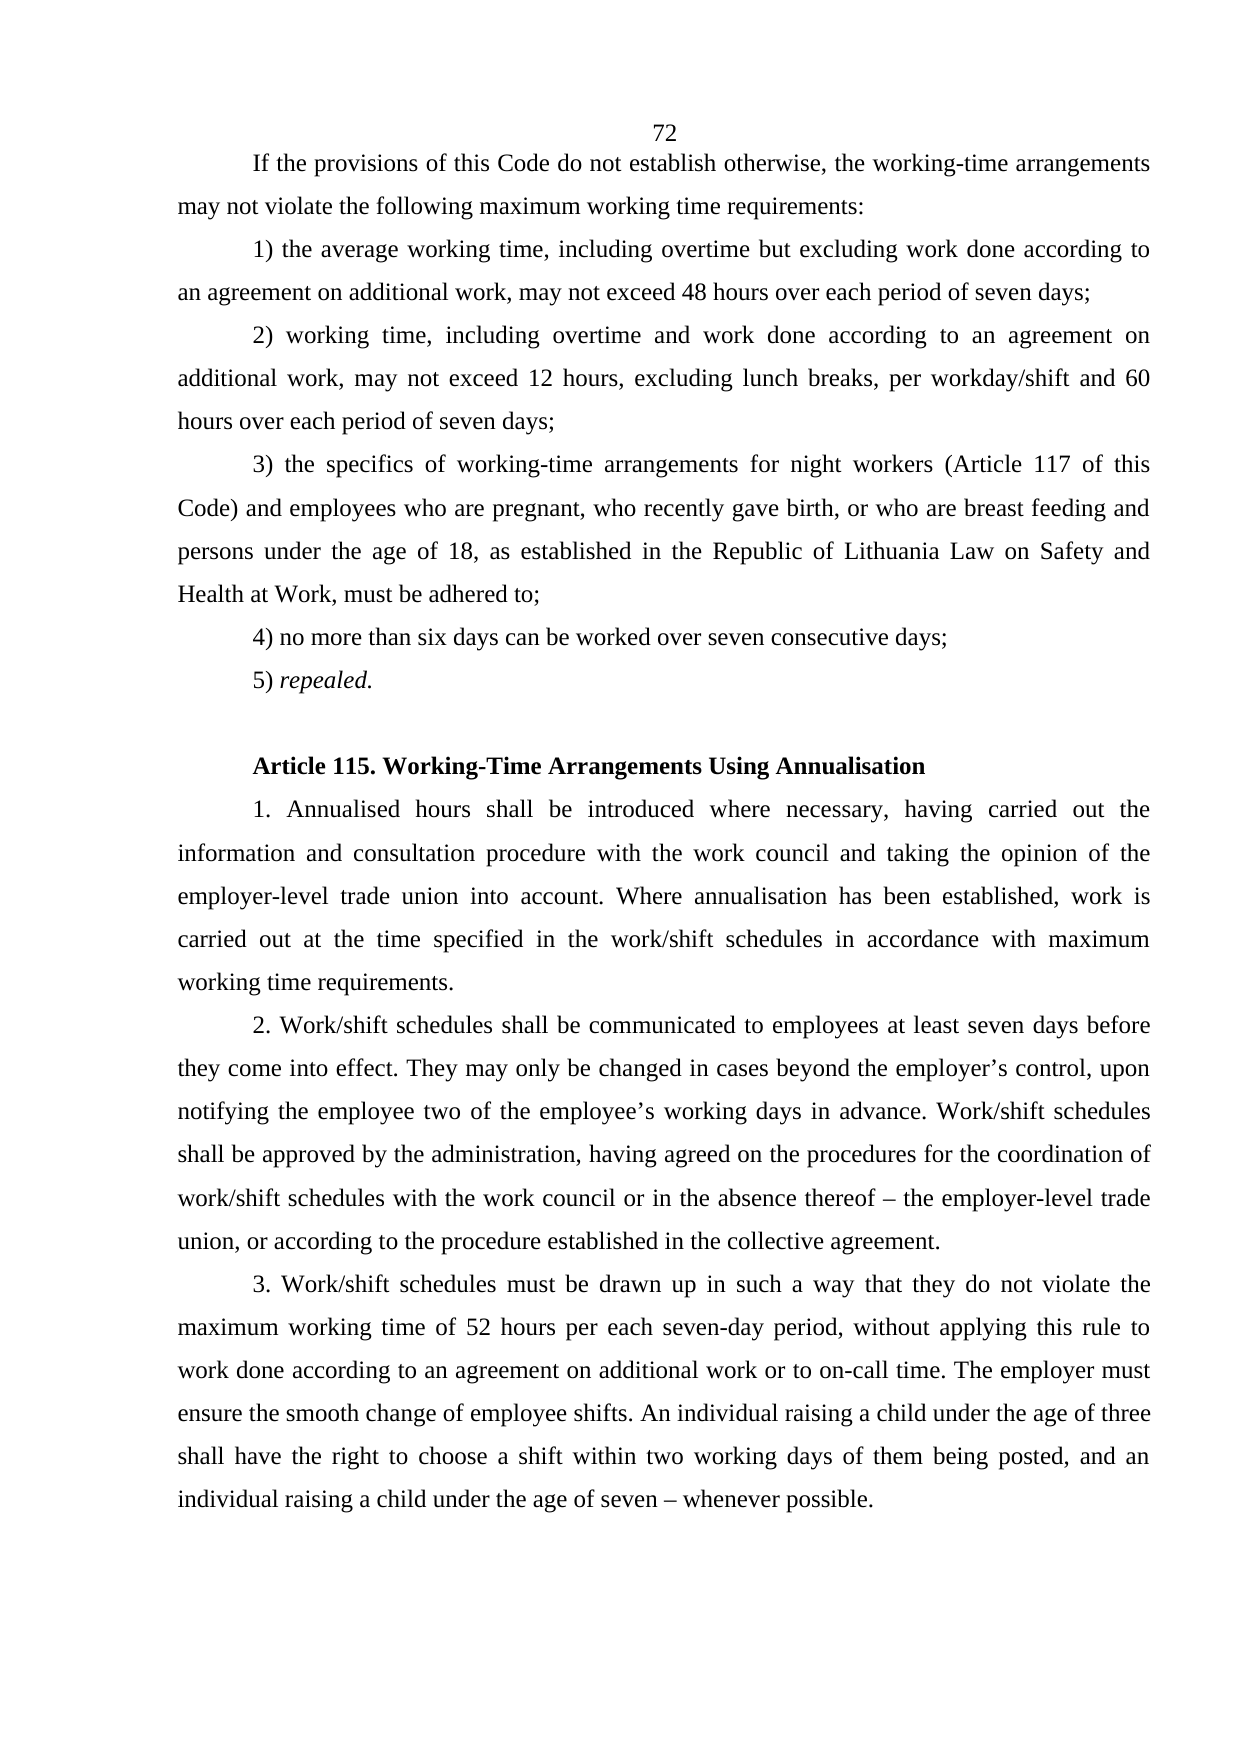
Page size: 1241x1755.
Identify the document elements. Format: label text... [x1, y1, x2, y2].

text Article 115. Working-Time Arrangements Using Annualisation [177, 751, 1152, 780]
text 1) the average working time, including overtime but excluding work done according to an agreement on additional work, may not exceed 48 hours over each period of seven days; [177, 234, 1152, 306]
text 2) working time, including overtime and work done according to an agreement on additional work, may not exceed 12 hours, excluding lunch breaks, per workday/shift and 60 hours over each period of seven days; [177, 320, 1152, 435]
text 1. Annualised hours shall be introduced where necessary, having carried out the information and consultation procedure with the work council and taking the opinion of the employer-level trade union into account. Where annualisation has been established, work is carried out at the time specified in the work/shift schedules in accordance with maximum working time requirements. [177, 794, 1152, 996]
text 3. Work/shift schedules must be drawn up in such a way that they do not violate the maximum working time of 52 hours per each seven-day period, without applying this rule to work done according to an agreement on additional work or to on-call time. The employer must ensure the smooth change of employee shifts. An individual raising a child under the age of three shall have the right to choose a shift within two working days of them being posted, and an individual raising a child under the age of seven – whenever possible. [177, 1269, 1152, 1513]
text 2. Work/shift schedules shall be communicated to employees at least seven days before they come into effect. They may only be changed in cases beyond the employer’s control, upon notifying the employee two of the employee’s working days in advance. Work/shift schedules shall be approved by the administration, having agreed on the procedures for the coordination of work/shift schedules with the work council or in the absence thereof – the employer-level trade union, or according to the procedure established in the collective agreement. [177, 1010, 1152, 1254]
text 5) repealed. [177, 665, 1152, 694]
text 4) no more than six days can be worked over seven consecutive days; [177, 622, 1152, 651]
text 3) the specifics of working-time arrangements for night workers (Article 117 of this Code) and employees who are pregnant, who recently gave birth, or who are breast feeding and persons under the age of 18, as established in the Republic of Lithuania Law on Safety and Health at Work, must be adhered to; [177, 449, 1152, 608]
text If the provisions of this Code do not establish otherwise, the working-time arrangements may not violate the following maximum working time requirements: [177, 148, 1152, 219]
